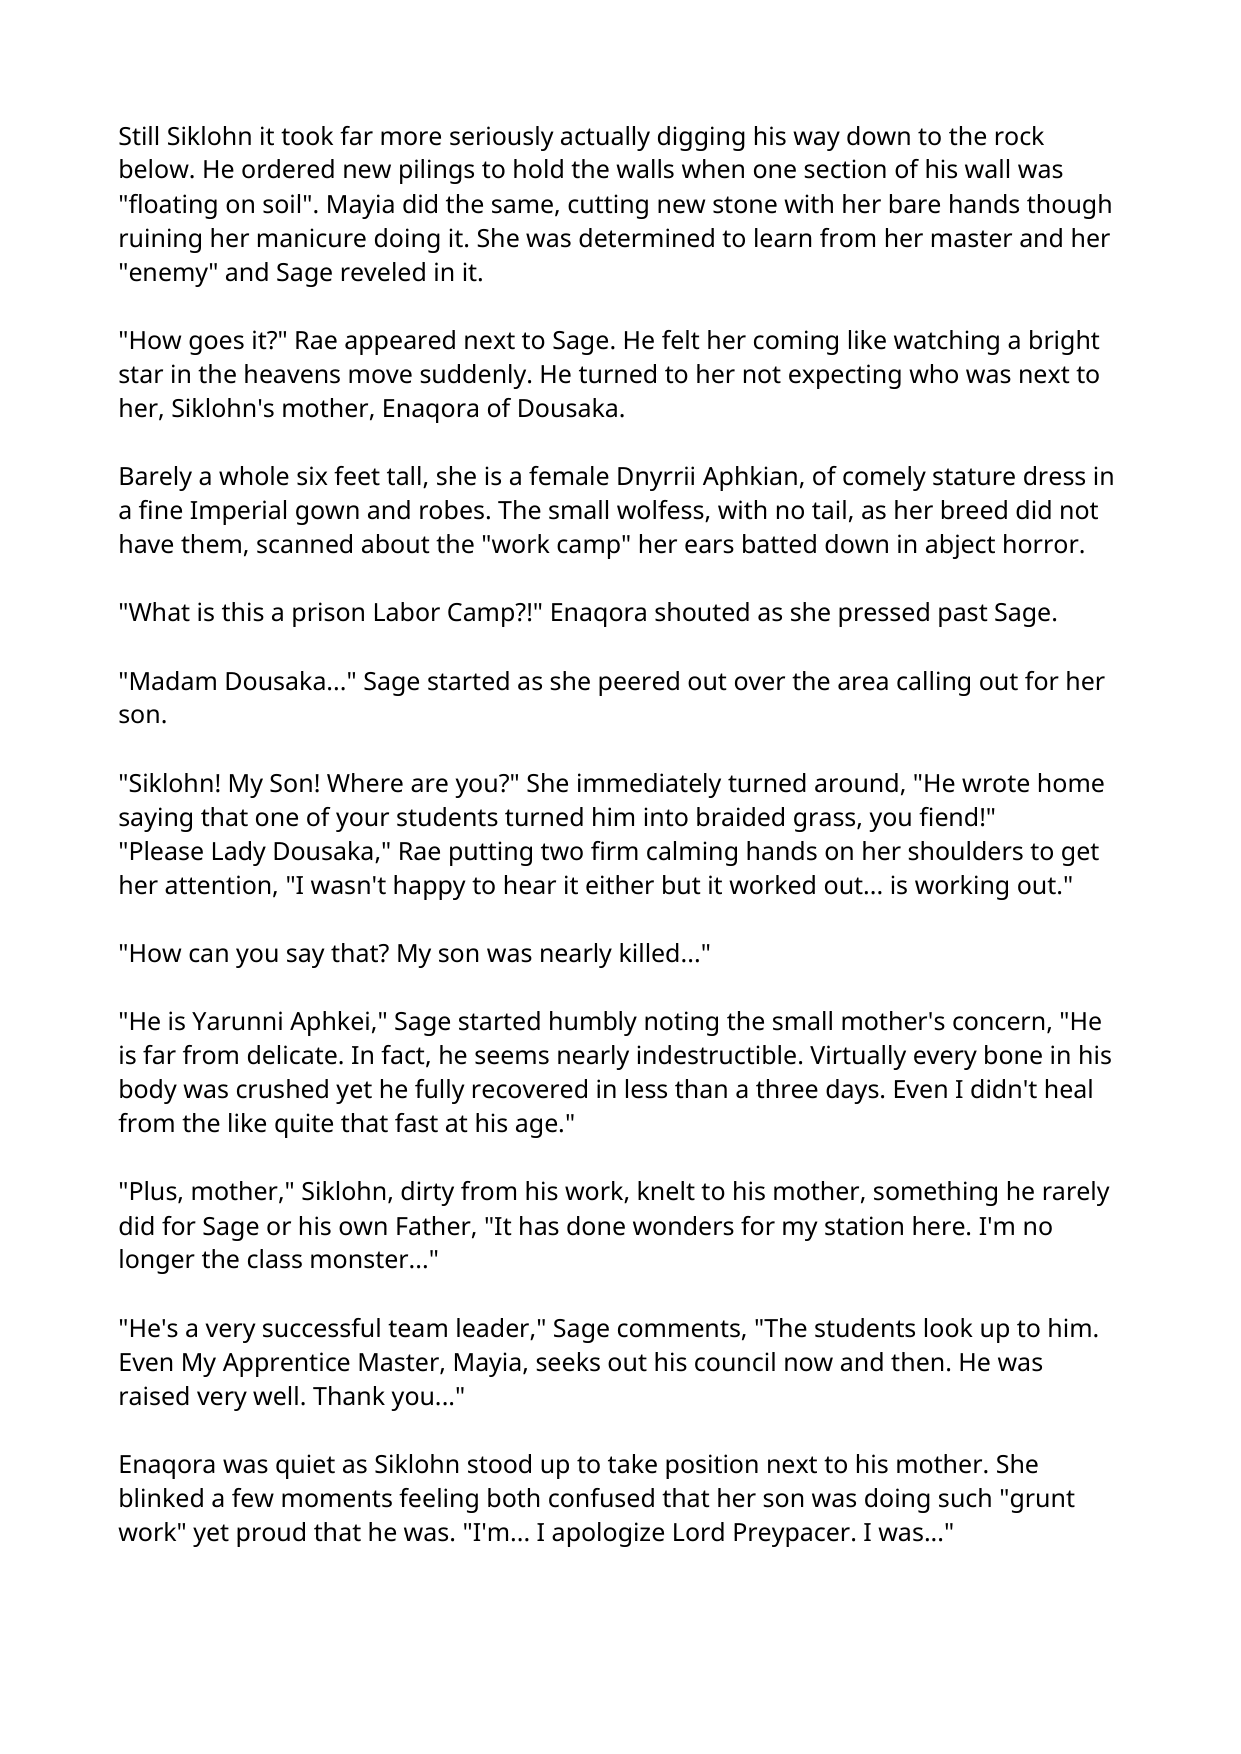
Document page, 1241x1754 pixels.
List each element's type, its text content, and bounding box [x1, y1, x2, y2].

text "How can you say that? My son was nearly killed..." [118, 936, 1122, 970]
text "Plus, mother," Siklohn, dirty from his work, knelt to his mother, something he rarely did for Sage or his own Father, "It has done wonders for my station here. I'm no longer the class monster..." [118, 1174, 1122, 1276]
text "He is Yarunni Aphkei," Sage started humbly noting the small mother's concern, "He is far from delicate. In fact, he seems nearly indestructible. Virtually every bone in his body was crushed yet he fully recovered in less than a three days. Even I didn't heal from the like quite that fast at his age." [118, 1004, 1122, 1140]
text Enaqora was quiet as Siklohn stood up to take position next to his mother. She blinked a few moments feeling both confused that her son was doing such "grunt work" yet proud that he was. "I'm... I apologize Lord Preypacer. I was..." [118, 1447, 1122, 1549]
text "Please Lady Dousaka," Rae putting two firm calming hands on her shoulders to get her attention, "I wasn't happy to hear it either but it worked out... is working out." [118, 833, 1122, 902]
text "What is this a prison Labor Camp?!" Enaqora shouted as she pressed past Sage. [118, 595, 1122, 629]
text "He's a very successful team leader," Sage comments, "The students look up to him. Even My Apprentice Master, Mayia, seeks out his council now and then. He was raised very well. Thank you..." [118, 1310, 1122, 1412]
text Barely a whole six feet tall, she is a female Dnyrrii Aphkian, of comely stature dress in a fine Imperial gown and robes. The small wolfess, with no tail, as her breed did not have them, scanned about the "work camp" her ears batted down in abject horror. [118, 459, 1122, 561]
text "Madam Dousaka..." Sage started as she peered out over the area calling out for her son. [118, 663, 1122, 731]
text "Siklohn! My Son! Where are you?" She immediately turned around, "He wrote home saying that one of your students turned him into braided grass, you fiend!" [118, 765, 1122, 833]
text "How goes it?" Rae appeared next to Sage. He felt her coming like watching a bright star in the heavens move suddenly. He turned to her not expecting who was next to her, Siklohn's mother, Enaqora of Dousaka. [118, 322, 1122, 425]
text Still Siklohn it took far more seriously actually digging his way down to the rock below. He ordered new pilings to hold the walls when one section of his wall was "floating on soil". Mayia did the same, cutting new stone with her bare hands though ruining her manicure doing it. She was determined to learn from her master and her "enemy" and Sage reveled in it. [118, 118, 1122, 288]
